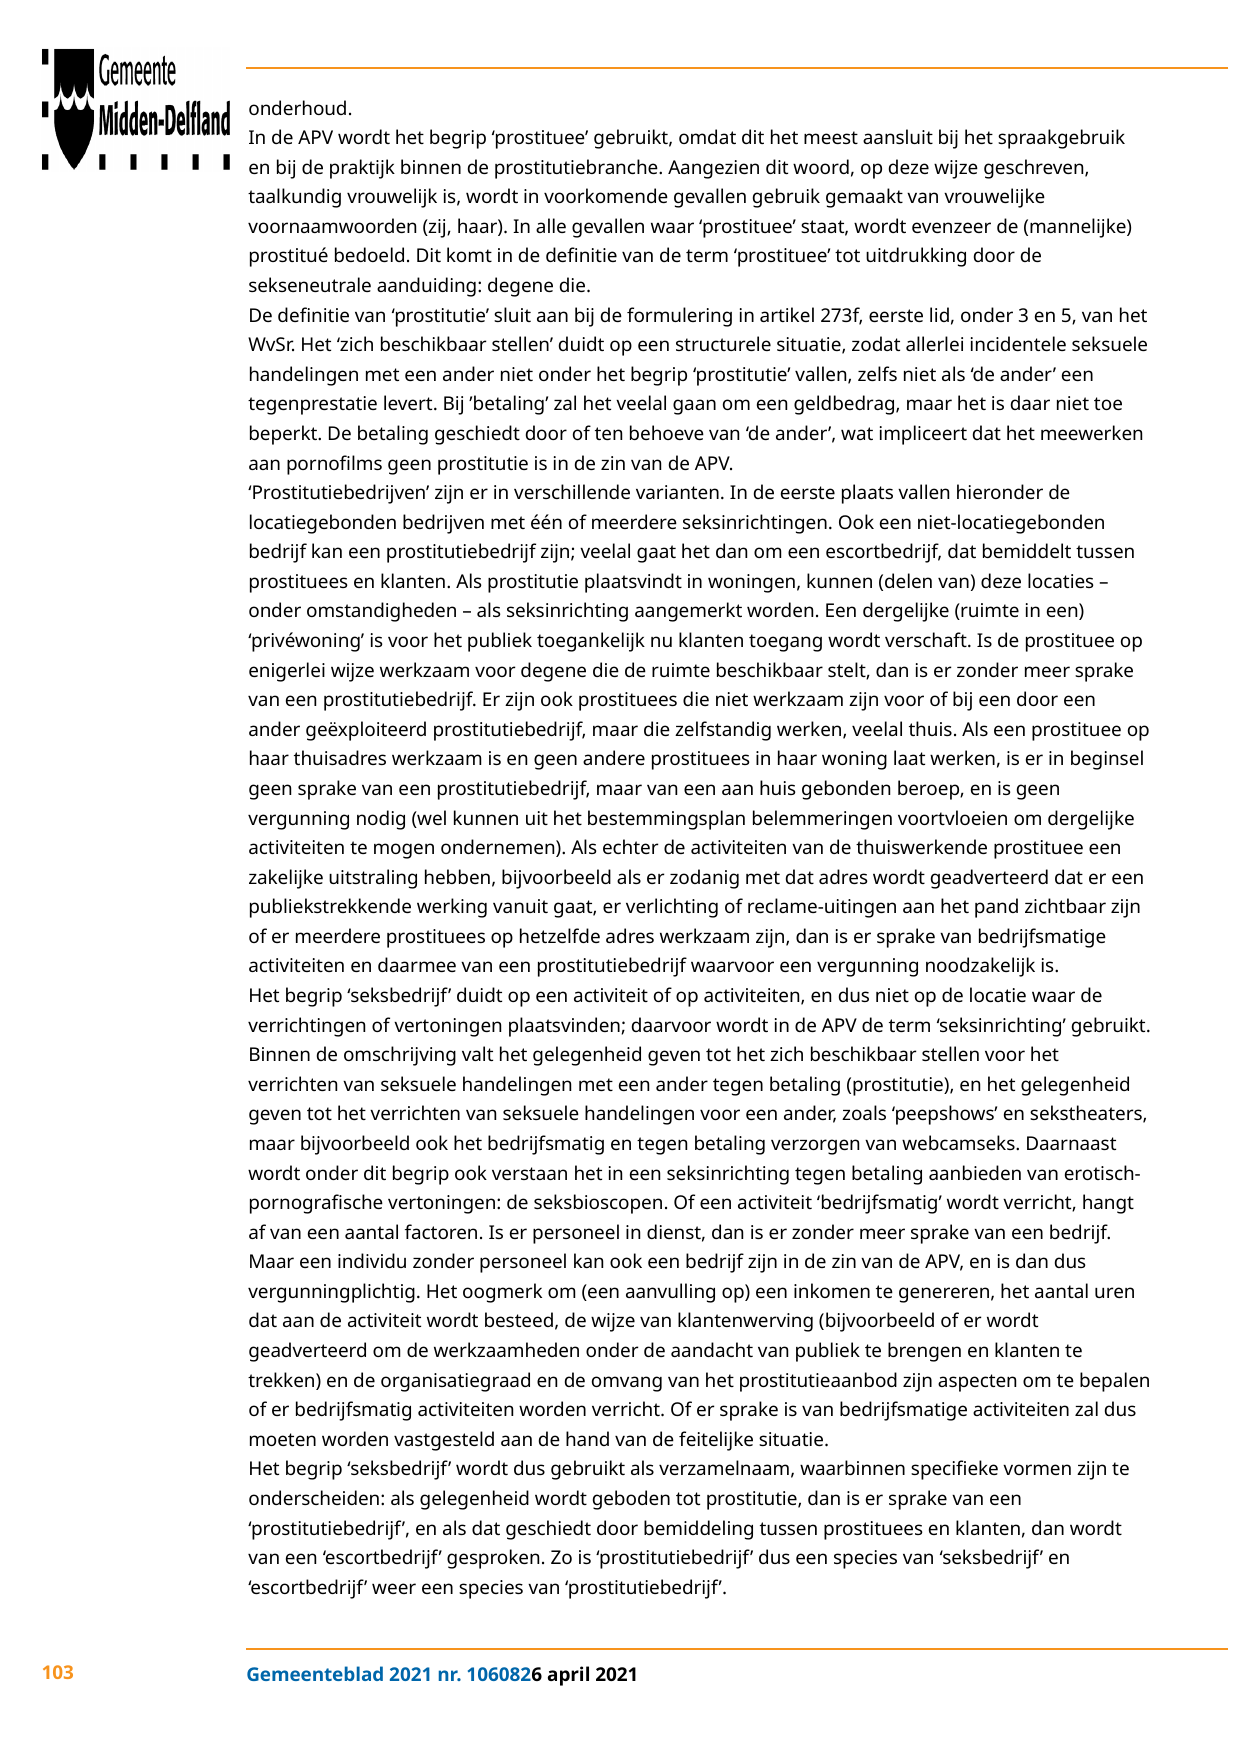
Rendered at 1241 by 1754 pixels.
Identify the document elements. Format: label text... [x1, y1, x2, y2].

text Het begrip ‘seksbedrijf’ wordt dus gebruikt als verzamelnaam, waarbinnen specifieke vormen zijn te onderscheiden: als gelegenheid wordt geboden tot prostitutie, dan is er sprake van een ‘prostitutiebedrijf’, en als dat geschiedt door bemiddeling tussen prostituees en klanten, dan wordt van een ‘escortbedrijf’ gesproken. Zo is ‘prostitutiebedrijf’ dus een species van ‘seksbedrijf’ en ‘escortbedrijf’ weer een species van ‘prostitutiebedrijf’. [248, 1456, 1152, 1600]
text Het begrip ‘seksbedrijf’ duidt op een activiteit of op activiteiten, en dus niet op de locatie waar de verrichtingen of vertoningen plaatsvinden; daarvoor wordt in de APV de term ‘seksinrichting’ gebruikt. Binnen de omschrijving valt het gelegenheid geven tot het zich beschikbaar stellen voor het verrichten van seksuele handelingen met een ander tegen betaling (prostitutie), en het gelegenheid geven tot het verrichten van seksuele handelingen voor een ander, zoals ‘peepshows’ en sekstheaters, maar bijvoorbeeld ook het bedrijfsmatig en tegen betaling verzorgen van webcamseks. Daarnaast wordt onder dit begrip ook verstaan het in een seksinrichting tegen betaling aanbieden van erotisch-pornografische vertoningen: de seksbioscopen. Of een activiteit ‘bedrijfsmatig’ wordt verricht, hangt af van een aantal factoren. Is er personeel in dienst, dan is er zonder meer sprake van een bedrijf. Maar een individu zonder personeel kan ook een bedrijf zijn in de zin van de APV, en is dan dus vergunningplichtig. Het oogmerk om (een aanvulling op) een inkomen te genereren, het aantal uren dat aan de activiteit wordt besteed, de wijze van klantenwerving (bijvoorbeeld of er wordt geadverteerd om de werkzaamheden onder de aandacht van publiek te brengen en klanten te trekken) en de organisatiegraad en de omvang van het prostitutieaanbod zijn aspecten om te bepalen of er bedrijfsmatig activiteiten worden verricht. Of er sprake is van bedrijfsmatige activiteiten zal dus moeten worden vastgesteld aan de hand van de feitelijke situatie. [248, 982, 1152, 1452]
text ‘Prostitutiebedrijven’ zijn er in verschillende varianten. In de eerste plaats vallen hieronder de locatiegebonden bedrijven met één of meerdere seksinrichtingen. Ook een niet-locatiegebonden bedrijf kan een prostitutiebedrijf zijn; veelal gaat het dan om een escortbedrijf, dat bemiddelt tussen prostituees en klanten. Als prostitutie plaatsvindt in woningen, kunnen (delen van) deze locaties – onder omstandigheden – als seksinrichting aangemerkt worden. Een dergelijke (ruimte in een) ‘privéwoning’ is voor het publiek toegankelijk nu klanten toegang wordt verschaft. Is de prostituee op enigerlei wijze werkzaam voor degene die de ruimte beschikbaar stelt, dan is er zonder meer sprake van een prostitutiebedrijf. Er zijn ook prostituees die niet werkzaam zijn voor of bij een door een ander geëxploiteerd prostitutiebedrijf, maar die zelfstandig werken, veelal thuis. Als een prostituee op haar thuisadres werkzaam is en geen andere prostituees in haar woning laat werken, is er in beginsel geen sprake van een prostitutiebedrijf, maar van een aan huis gebonden beroep, en is geen vergunning nodig (wel kunnen uit het bestemmingsplan belemmeringen voortvloeien om dergelijke activiteiten te mogen ondernemen). Als echter de activiteiten van de thuiswerkende prostituee een zakelijke uitstraling hebben, bijvoorbeeld als er zodanig met dat adres wordt geadverteerd dat er een publiekstrekkende werking vanuit gaat, er verlichting of reclame-uitingen aan het pand zichtbaar zijn of er meerdere prostituees op hetzelfde adres werkzaam zijn, dan is er sprake van bedrijfsmatige activiteiten en daarmee van een prostitutiebedrijf waarvoor een vergunning noodzakelijk is. [248, 479, 1152, 978]
text De definitie van ‘prostitutie’ sluit aan bij de formulering in artikel 273f, eerste lid, onder 3 en 5, van het WvSr. Het ‘zich beschikbaar stellen’ duidt op een structurele situatie, zodat allerlei incidentele seksuele handelingen met een ander niet onder het begrip ‘prostitutie’ vallen, zelfs niet als ‘de ander’ een tegenprestatie levert. Bij ’betaling’ zal het veelal gaan om een geldbedrag, maar het is daar niet toe beperkt. De betaling geschiedt door of ten behoeve van ‘de ander’, wat impliceert dat het meewerken aan pornofilms geen prostitutie is in de zin van de APV. [248, 302, 1152, 476]
picture [41, 47, 231, 172]
text onderhoud. [248, 95, 1152, 121]
text In de APV wordt het begrip ‘prostituee’ gebruikt, omdat dit het meest aansluit bij het spraakgebruik en bij de praktijk binnen de prostitutiebranche. Aangezien dit woord, op deze wijze geschreven, taalkundig vrouwelijk is, wordt in voorkomende gevallen gebruik gemaakt van vrouwelijke voornaamwoorden (zij, haar). In alle gevallen waar ‘prostituee’ staat, wordt evenzeer de (mannelijke) prostitué bedoeld. Dit komt in de definitie van de term ‘prostituee’ tot uitdrukking door de sekseneutrale aanduiding: degene die. [248, 124, 1152, 298]
